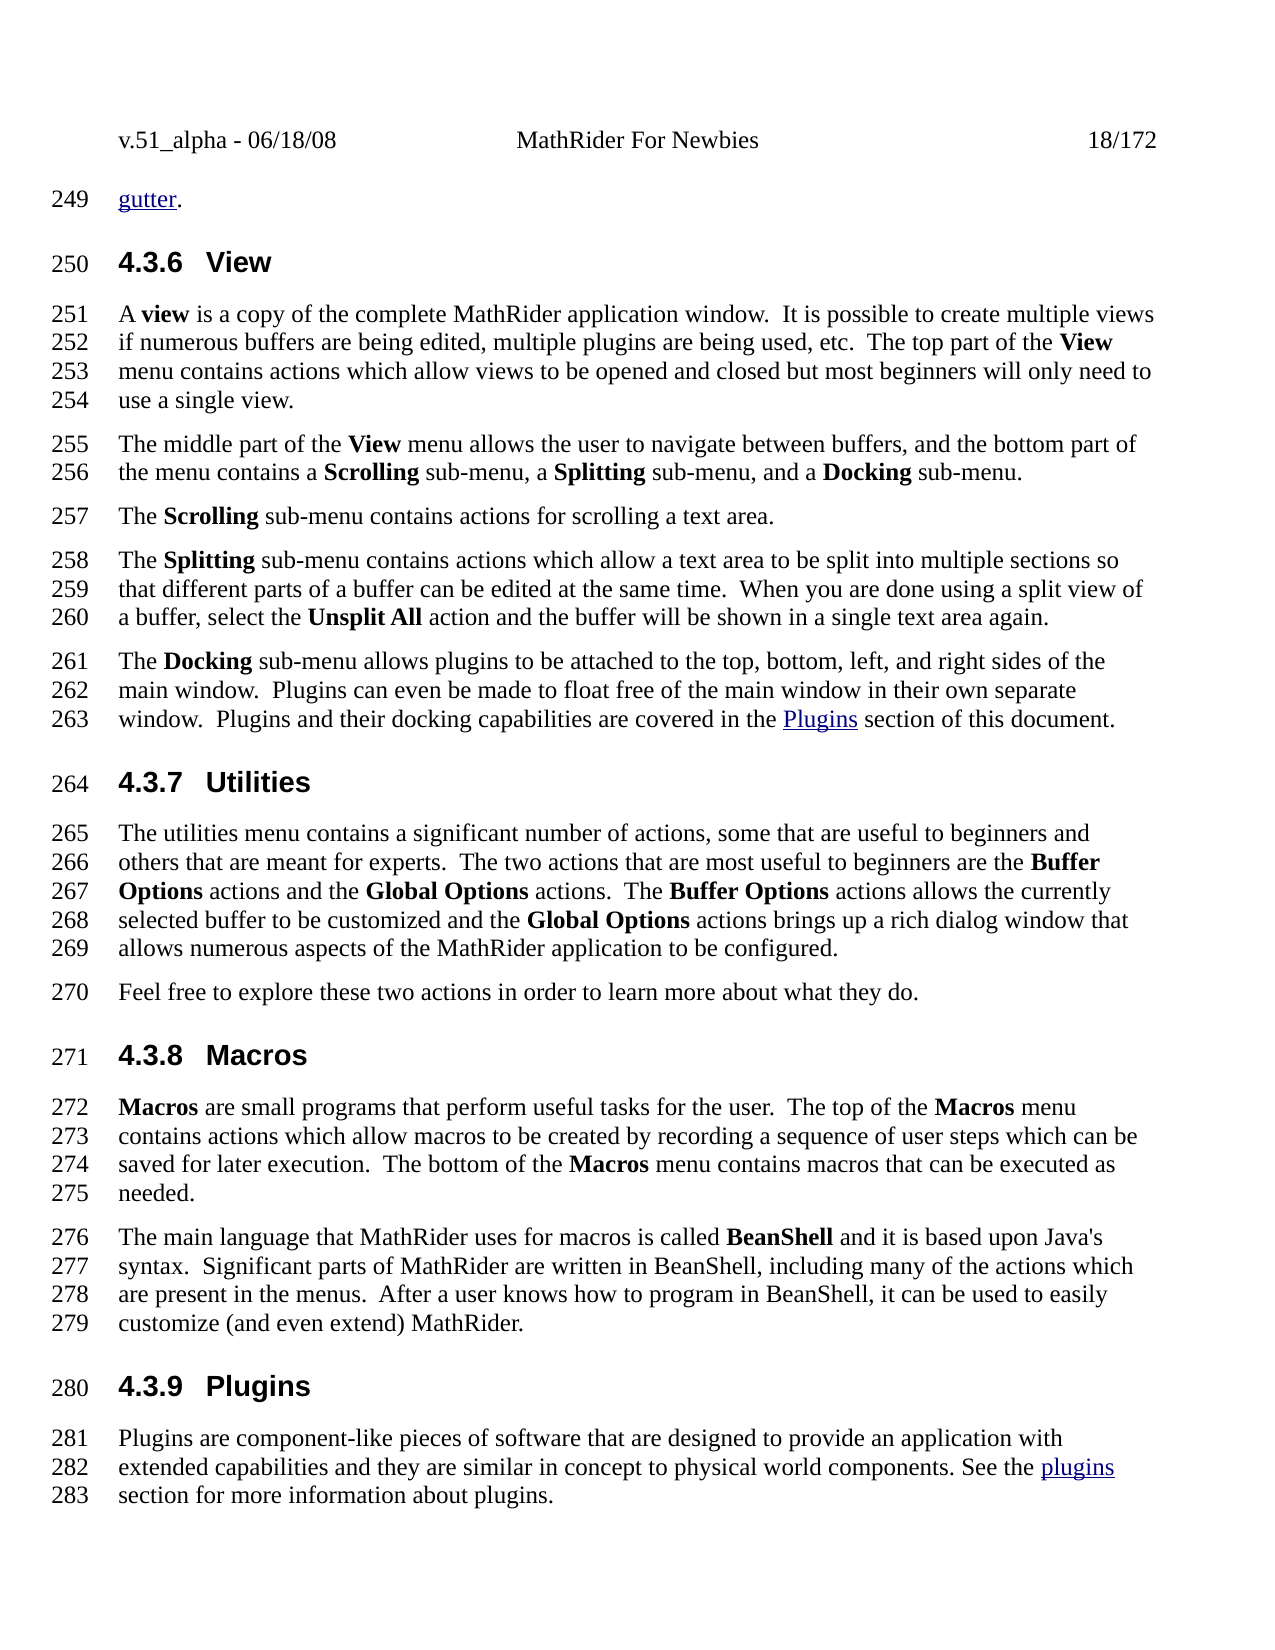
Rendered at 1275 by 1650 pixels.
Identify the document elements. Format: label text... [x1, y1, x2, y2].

text The Scrolling sub-menu contains actions for scrolling a text area. [118, 501, 1157, 530]
text Plugins are component-like pieces of software that are designed to provide an application with extended capabilities and they are similar in concept to physical world components. See the plugins section for more information about plugins. [118, 1423, 1157, 1509]
text The Splitting sub-menu contains actions which allow a text area to be split into multiple sections so that different parts of a buffer can be edited at the same time. When you are done using a split view of a buffer, select the Unsplit All action and the buffer will be shown in a single text area again. [118, 545, 1157, 631]
subtitle Macros [118, 1038, 1157, 1072]
text The utilities menu contains a significant number of actions, some that are useful to beginners and others that are meant for experts. The two actions that are most useful to beginners are the Buffer Options actions and the Global Options actions. The Buffer Options actions allows the currently selected buffer to be customized and the Global Options actions brings up a rich dialog window that allows numerous aspects of the MathRider application to be configured. [118, 818, 1157, 962]
text The Docking sub-menu allows plugins to be attached to the top, bottom, left, and right sides of the main window. Plugins can even be made to float free of the main window in their own separate window. Plugins and their docking capabilities are covered in the Plugins section of this document. [118, 646, 1157, 732]
text The middle part of the View menu allows the user to navigate between buffers, and the bottom part of the menu contains a Scrolling sub-menu, a Splitting sub-menu, and a Docking sub-menu. [118, 429, 1157, 486]
subtitle View [118, 245, 1157, 279]
text A view is a copy of the complete MathRider application window. It is possible to create multiple views if numerous buffers are being edited, multiple plugins are being used, etc. The top part of the View menu contains actions which allow views to be opened and closed but most beginners will only need to use a single view. [118, 299, 1157, 414]
subtitle Utilities [118, 765, 1157, 798]
text The main language that MathRider uses for macros is called BeanShell and it is based upon Java's syntax. Significant parts of MathRider are written in BeanShell, including many of the actions which are present in the menus. After a user knows how to program in BeanShell, it can be used to easily customize (and even extend) MathRider. [118, 1222, 1157, 1337]
text Feel free to explore these two actions in order to learn more about what they do. [118, 977, 1157, 1006]
text Macros are small programs that perform useful tasks for the user. The top of the Macros menu contains actions which allow macros to be created by recording a sequence of user steps which can be saved for later execution. The bottom of the Macros menu contains macros that can be executed as needed. [118, 1092, 1157, 1207]
text gutter. [118, 184, 1157, 213]
subtitle Plugins [118, 1369, 1157, 1403]
